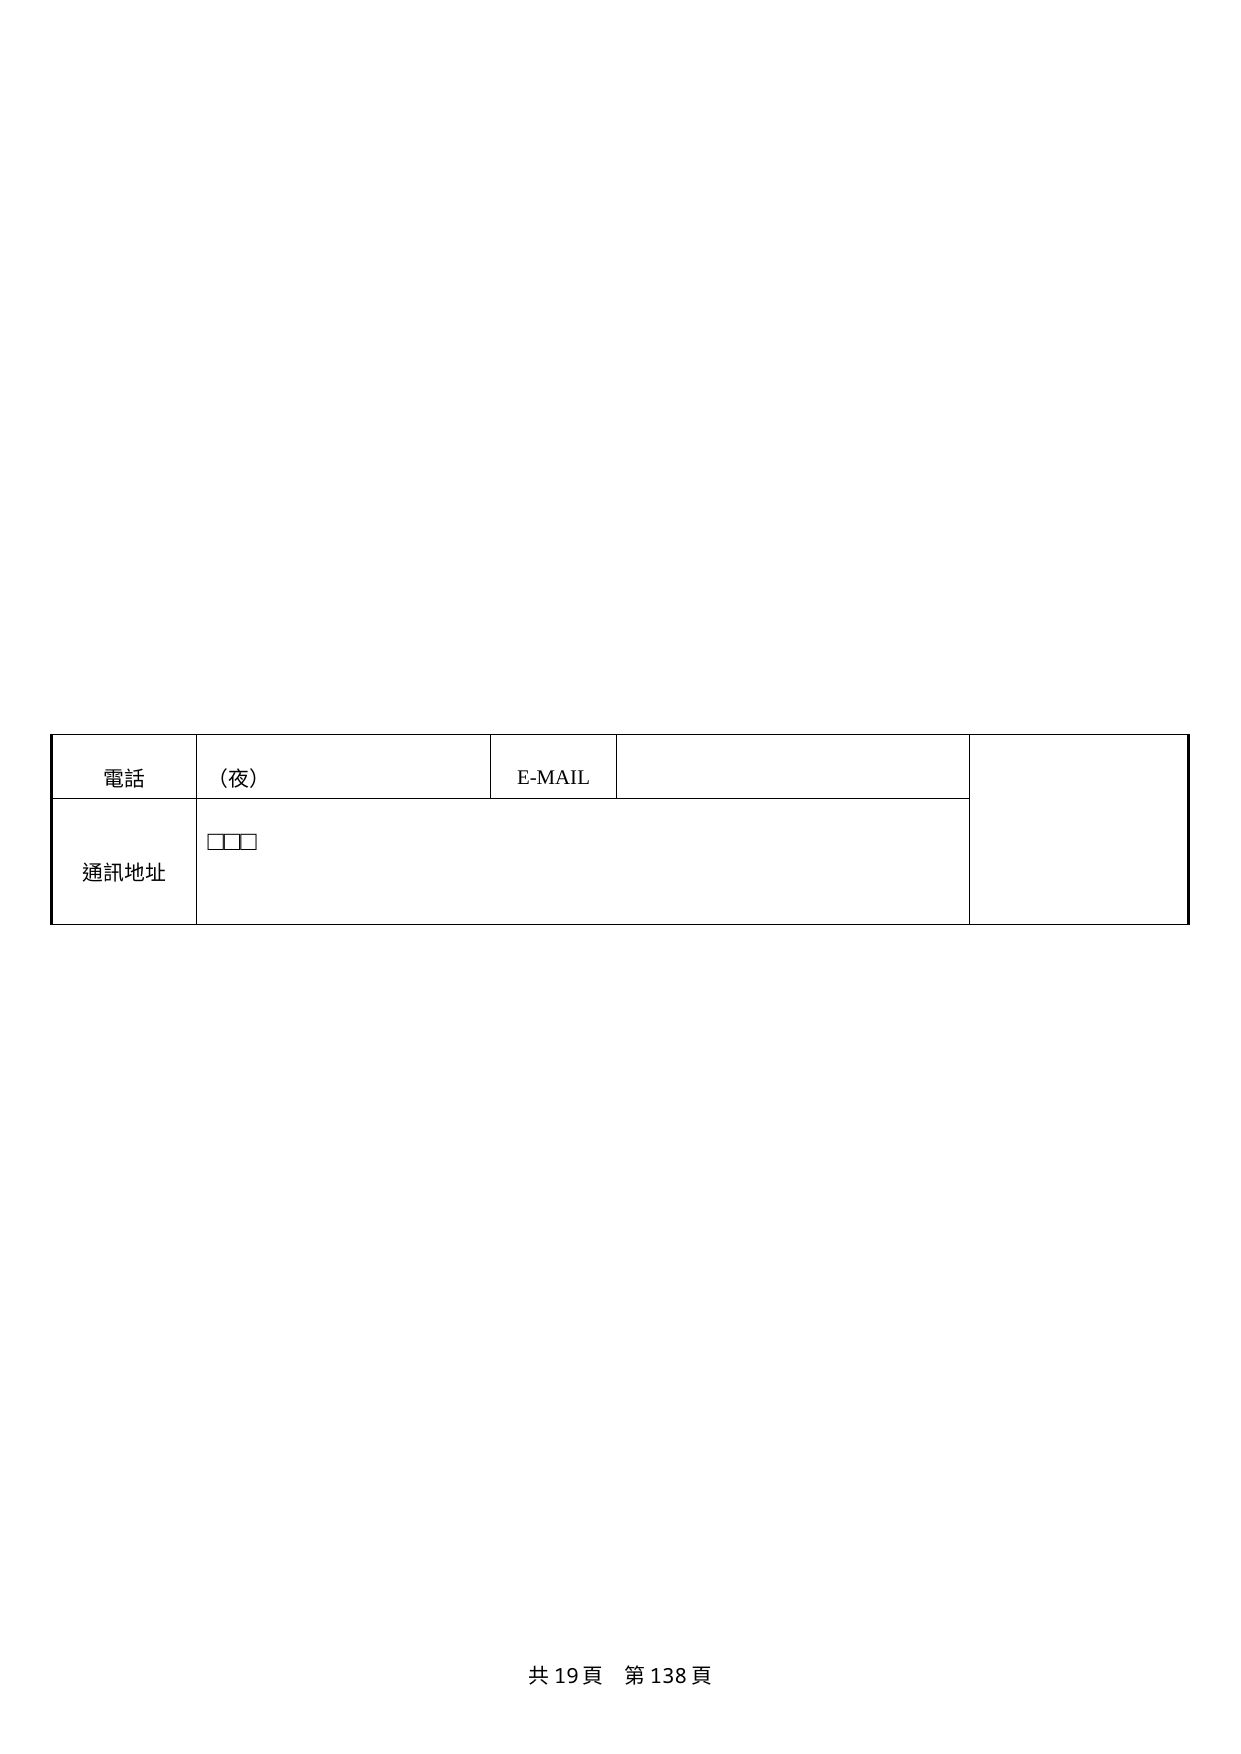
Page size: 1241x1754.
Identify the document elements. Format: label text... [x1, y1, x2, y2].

table_cell □□□ [197, 799, 969, 924]
table_cell （夜） [197, 735, 490, 798]
table_cell [970, 735, 1187, 924]
table_cell 電話 [53, 735, 196, 798]
table_cell 通訊地址 [53, 799, 196, 924]
table_cell E-MAIL [491, 735, 616, 798]
table_cell [617, 735, 969, 798]
